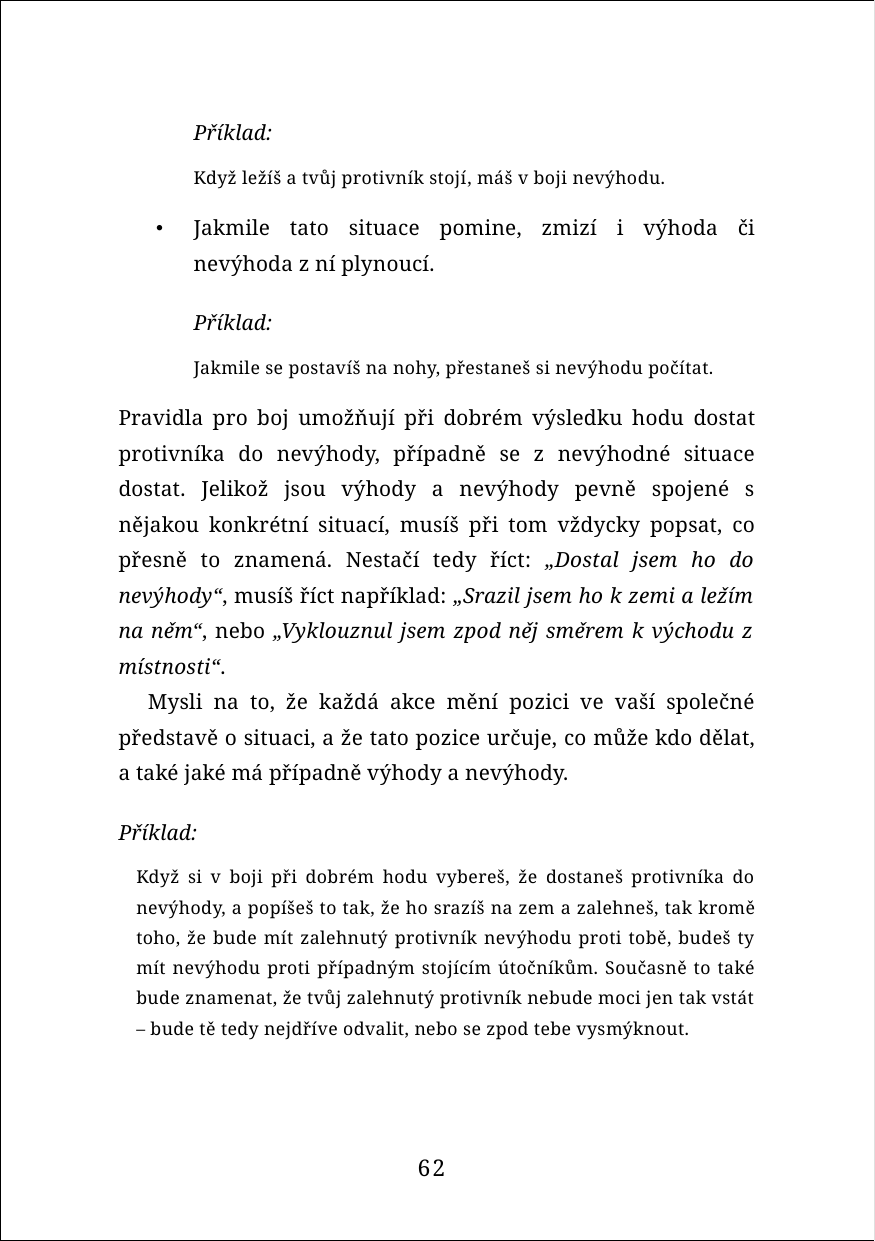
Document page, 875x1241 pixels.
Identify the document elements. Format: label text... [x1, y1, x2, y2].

list Příklad: [156, 118, 756, 147]
text Příklad: [118, 818, 756, 846]
list Příklad: [156, 308, 756, 337]
text Pravidla pro boj umožňují při dobrém výsledku hodu dostat protivníka do nevýhody, případně se z nevýhodné situace dostat. Jelikož jsou výhody a nevýhody pevně spojené s nějakou konkrétní situací, musíš při tom vždycky popsat, co přesně to znamená. Nestačí tedy říct: „Dostal jsem ho do nevýhody“, musíš říct například: „Srazil jsem ho k zemi a ležím na něm“, nebo „Vyklouznul jsem zpod něj směrem k východu z místnosti“. Mysli na to, že každá akce mění pozici ve vaší společné představě o situaci, a že tato pozice určuje, co může kdo dělat, a také jaké má případně výhody a nevýhody. [118, 403, 756, 787]
list Jakmile tato situace pomine, zmizí i výhoda či nevýhoda z ní plynoucí. [156, 213, 756, 277]
text Když si v boji při dobrém hodu vybereš, že dostaneš protivníka do nevýhody, a popíšeš to tak, že ho srazíš na zem a zalehneš, tak kromě toho, že bude mít zalehnutý protivník nevýhodu proti tobě, budeš ty mít nevýhodu proti případným stojícím útočníkům. Současně to také bude znamenat, že tvůj zalehnutý protivník nebude moci jen tak vstát – bude tě tedy nejdříve odvalit, nebo se zpod tebe vysmýknout. [136, 865, 756, 1040]
list Jakmile se postavíš na nohy, přestaneš si nevýhodu počítat. [156, 355, 756, 379]
list Když ležíš a tvůj protivník stojí, máš v boji nevýhodu. [156, 166, 756, 190]
